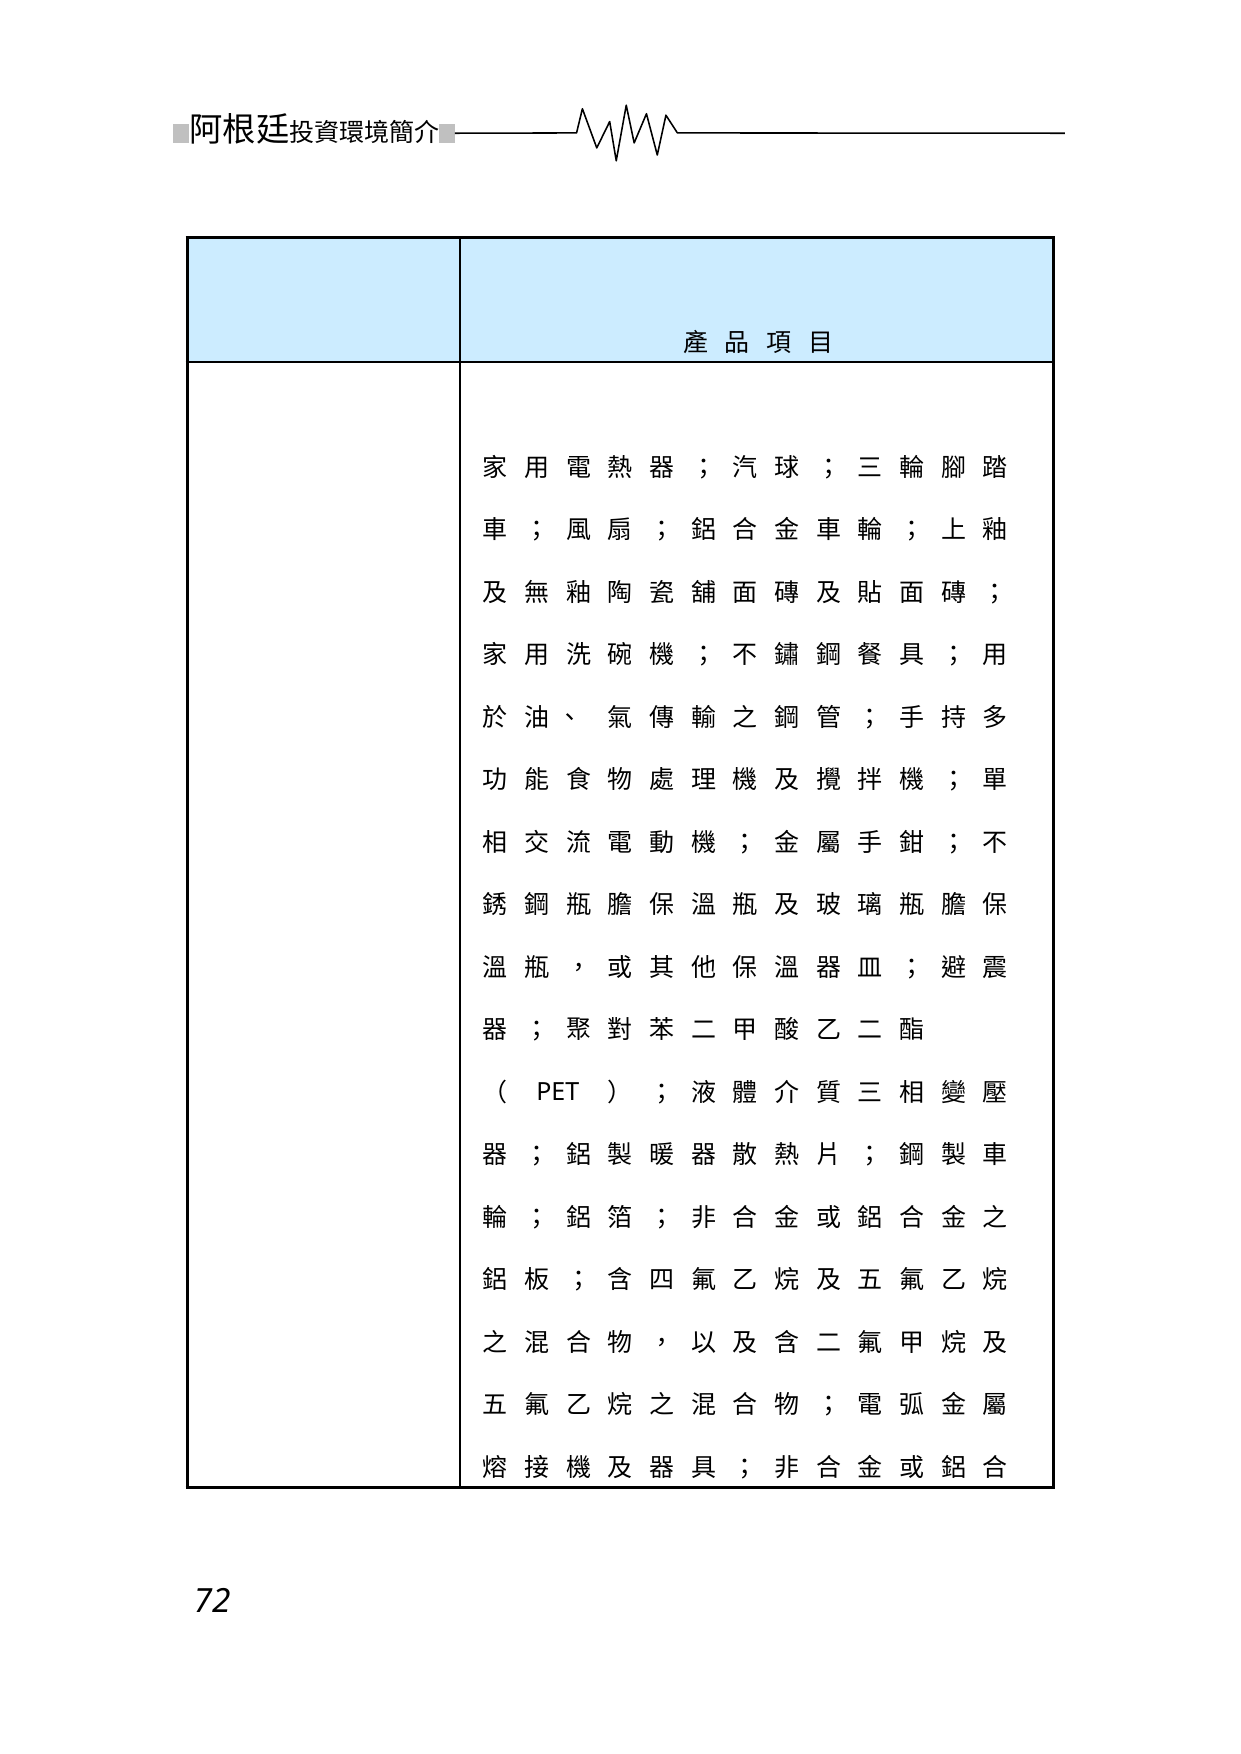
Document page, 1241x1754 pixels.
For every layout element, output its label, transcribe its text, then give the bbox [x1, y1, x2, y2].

table_header 產品項目 [461, 239, 1052, 361]
table_header [189, 239, 459, 361]
table_cell 家用電熱器；汽球；三輪腳踏車；風扇；鋁合金車輪；上釉及無釉陶瓷舖面磚及貼面磚；家用洗碗機；不鏽鋼餐具；用於油、氣傳輸之鋼管；手持多功能食物處理機及攪拌機；單相交流電動機；金屬手鉗；不銹鋼瓶膽保溫瓶及玻璃瓶膽保溫瓶，或其他保溫器皿；避震器；聚對苯二甲酸乙二酯（PET）；液體介質三相變壓器；鋁製暖器散熱片；鋼製車輪；鋁箔；非合金或鋁合金之鋁板；含四氟乙烷及五氟乙烷之混合物，以及含二氟甲烷及五氟乙烷之混合物；電弧金屬熔接機及器具；非合金或鋁合 [461, 363, 1052, 1486]
table_cell [189, 363, 459, 1486]
